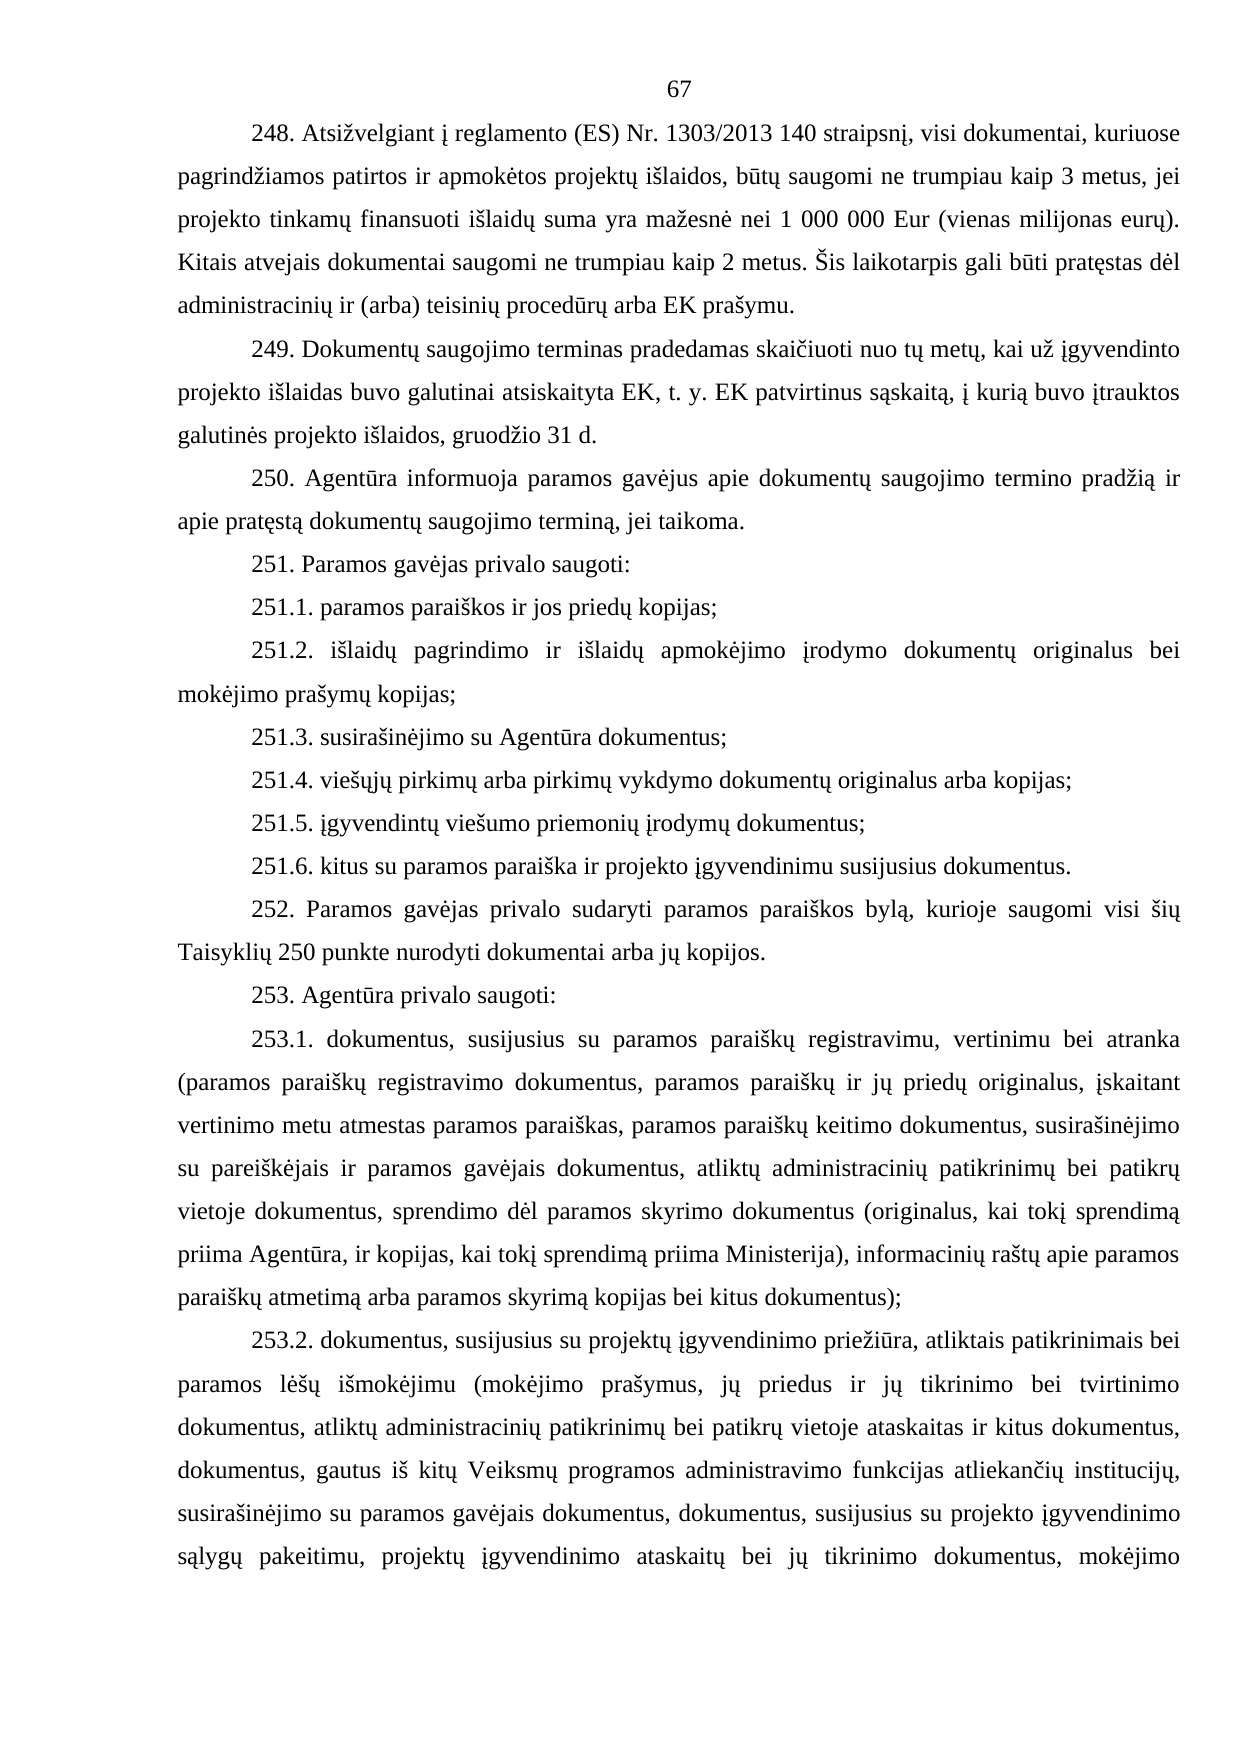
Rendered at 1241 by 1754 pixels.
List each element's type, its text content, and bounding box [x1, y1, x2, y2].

text 251.3. susirašinėjimo su Agentūra dokumentus; [177, 722, 1181, 751]
text 248. Atsižvelgiant į reglamento (ES) Nr. 1303/2013 140 straipsnį, visi dokumentai, kuriuose pagrindžiamos patirtos ir apmokėtos projektų išlaidos, būtų saugomi ne trumpiau kaip 3 metus, jei projekto tinkamų finansuoti išlaidų suma yra mažesnė nei 1 000 000 Eur (vienas milijonas eurų). Kitais atvejais dokumentai saugomi ne trumpiau kaip 2 metus. Šis laikotarpis gali būti pratęstas dėl administracinių ir (arba) teisinių procedūrų arba EK prašymu. [177, 118, 1181, 319]
text 251.2. išlaidų pagrindimo ir išlaidų apmokėjimo įrodymo dokumentų originalus bei mokėjimo prašymų kopijas; [177, 636, 1181, 707]
text 253. Agentūra privalo saugoti: [177, 981, 1181, 1009]
text 249. Dokumentų saugojimo terminas pradedamas skaičiuoti nuo tų metų, kai už įgyvendinto projekto išlaidas buvo galutinai atsiskaityta EK, t. y. EK patvirtinus sąskaitą, į kurią buvo įtrauktos galutinės projekto išlaidos, gruodžio 31 d. [177, 334, 1181, 449]
text 252. Paramos gavėjas privalo sudaryti paramos paraiškos bylą, kurioje saugomi visi šių Taisyklių 250 punkte nurodyti dokumentai arba jų kopijos. [177, 894, 1181, 966]
text 251.4. viešųjų pirkimų arba pirkimų vykdymo dokumentų originalus arba kopijas; [177, 765, 1181, 794]
text 251.6. kitus su paramos paraiška ir projekto įgyvendinimu susijusius dokumentus. [177, 851, 1181, 880]
text 253.1. dokumentus, susijusius su paramos paraiškų registravimu, vertinimu bei atranka (paramos paraiškų registravimo dokumentus, paramos paraiškų ir jų priedų originalus, įskaitant vertinimo metu atmestas paramos paraiškas, paramos paraiškų keitimo dokumentus, susirašinėjimo su pareiškėjais ir paramos gavėjais dokumentus, atliktų administracinių patikrinimų bei patikrų vietoje dokumentus, sprendimo dėl paramos skyrimo dokumentus (originalus, kai tokį sprendimą priima Agentūra, ir kopijas, kai tokį sprendimą priima Ministerija), informacinių raštų apie paramos paraiškų atmetimą arba paramos skyrimą kopijas bei kitus dokumentus); [177, 1024, 1181, 1311]
text 251.1. paramos paraiškos ir jos priedų kopijas; [177, 592, 1181, 621]
text 251. Paramos gavėjas privalo saugoti: [177, 549, 1181, 578]
text 253.2. dokumentus, susijusius su projektų įgyvendinimo priežiūra, atliktais patikrinimais bei paramos lėšų išmokėjimu (mokėjimo prašymus, jų priedus ir jų tikrinimo bei tvirtinimo dokumentus, atliktų administracinių patikrinimų bei patikrų vietoje ataskaitas ir kitus dokumentus, dokumentus, gautus iš kitų Veiksmų programos administravimo funkcijas atliekančių institucijų, susirašinėjimo su paramos gavėjais dokumentus, dokumentus, susijusius su projekto įgyvendinimo sąlygų pakeitimu, projektų įgyvendinimo ataskaitų bei jų tikrinimo dokumentus, mokėjimo [177, 1326, 1181, 1570]
text 251.5. įgyvendintų viešumo priemonių įrodymų dokumentus; [177, 808, 1181, 837]
text 250. Agentūra informuoja paramos gavėjus apie dokumentų saugojimo termino pradžią ir apie pratęstą dokumentų saugojimo terminą, jei taikoma. [177, 463, 1181, 535]
